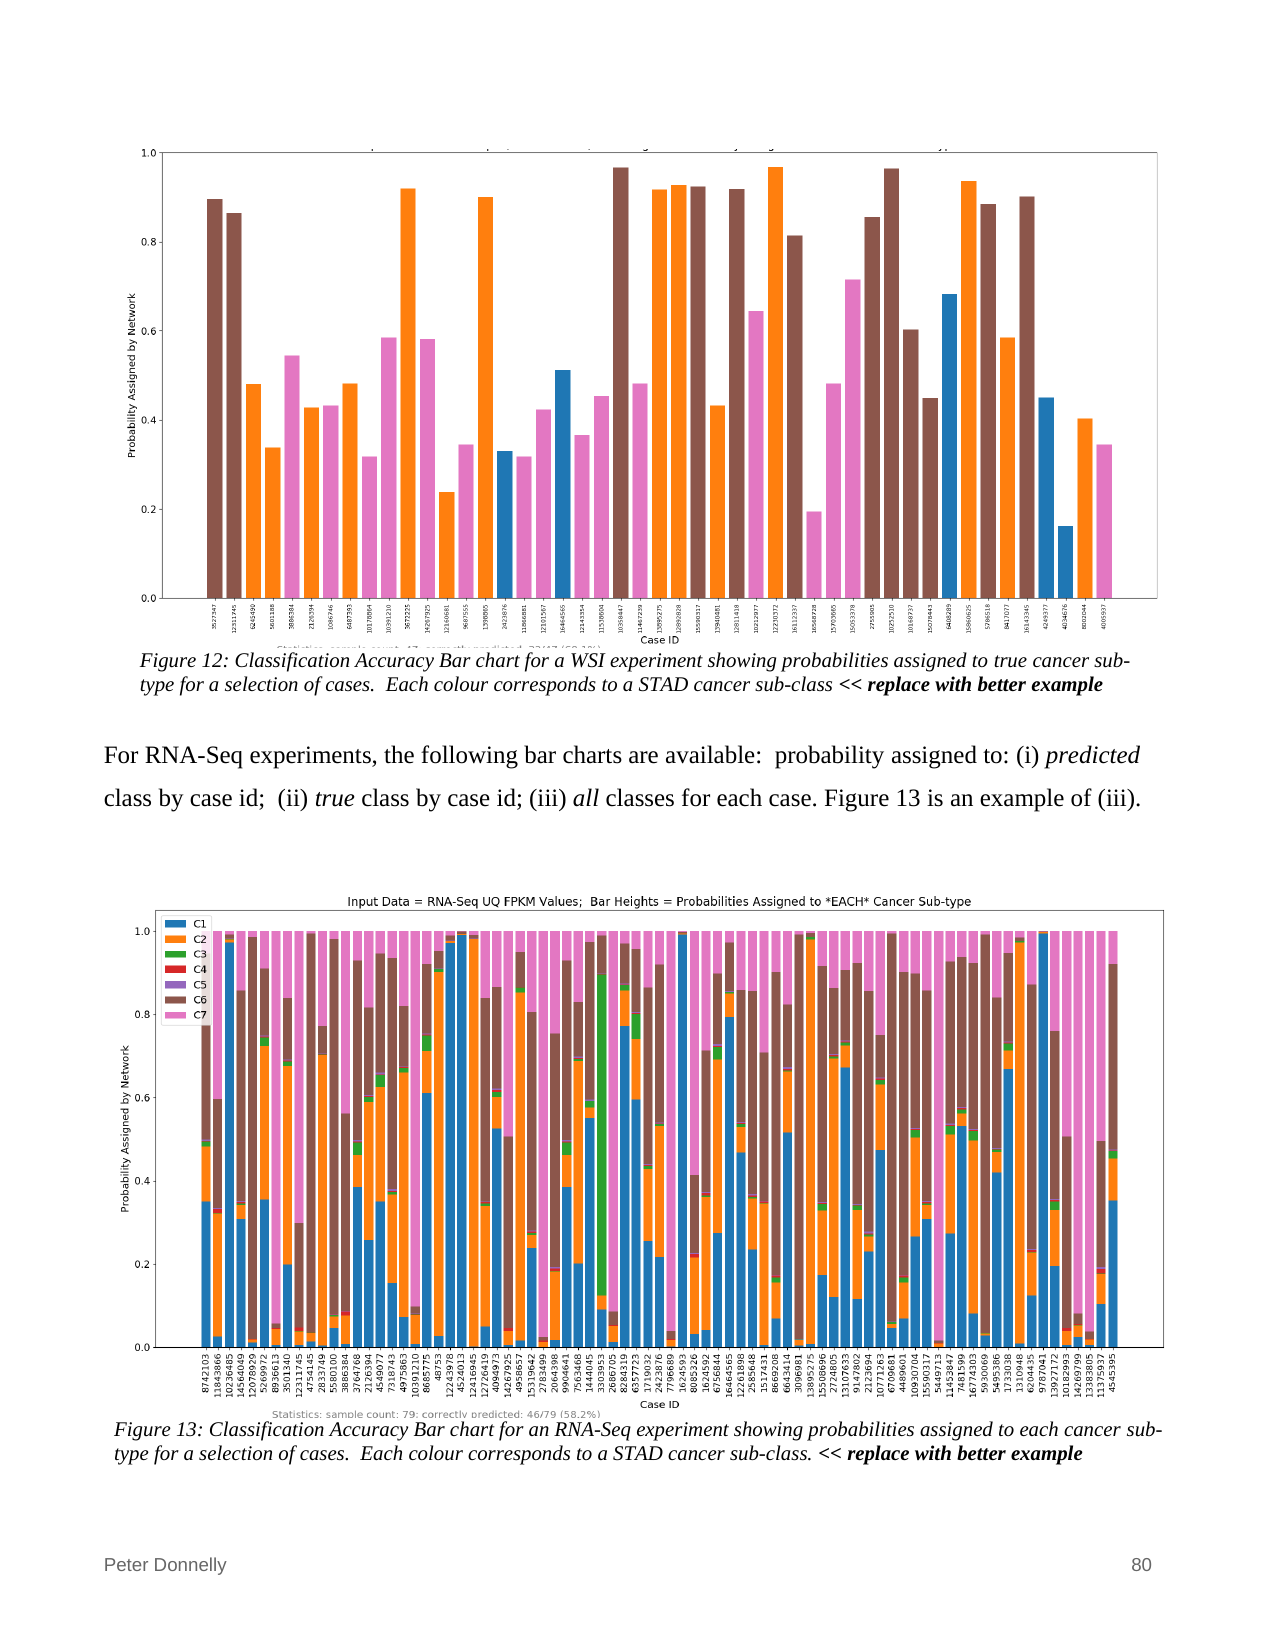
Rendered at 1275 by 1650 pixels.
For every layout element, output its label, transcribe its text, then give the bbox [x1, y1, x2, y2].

text For RNA-Seq experiments, the following bar charts are available: probability assigned to: (i) predicted class by case id; (ii) true class by case id; (iii) all classes for each case. Figure 13 is an example of (iii). [103, 120, 1181, 812]
text Figure 12: Classification Accuracy Bar chart for a WSI experiment showing probabilities assigned to true cancer sub-type for a selection of cases. Each colour corresponds to a STAD cancer sub-class << replace with better example [139, 648, 1145, 696]
picture [113, 888, 1171, 1418]
picture [127, 149, 1158, 648]
text Figure 13: Classification Accuracy Bar chart for an RNA-Seq experiment showing probabilities assigned to each cancer sub-type for a selection of cases. Each colour corresponds to a STAD cancer sub-class. << replace with better example [114, 1418, 1171, 1465]
